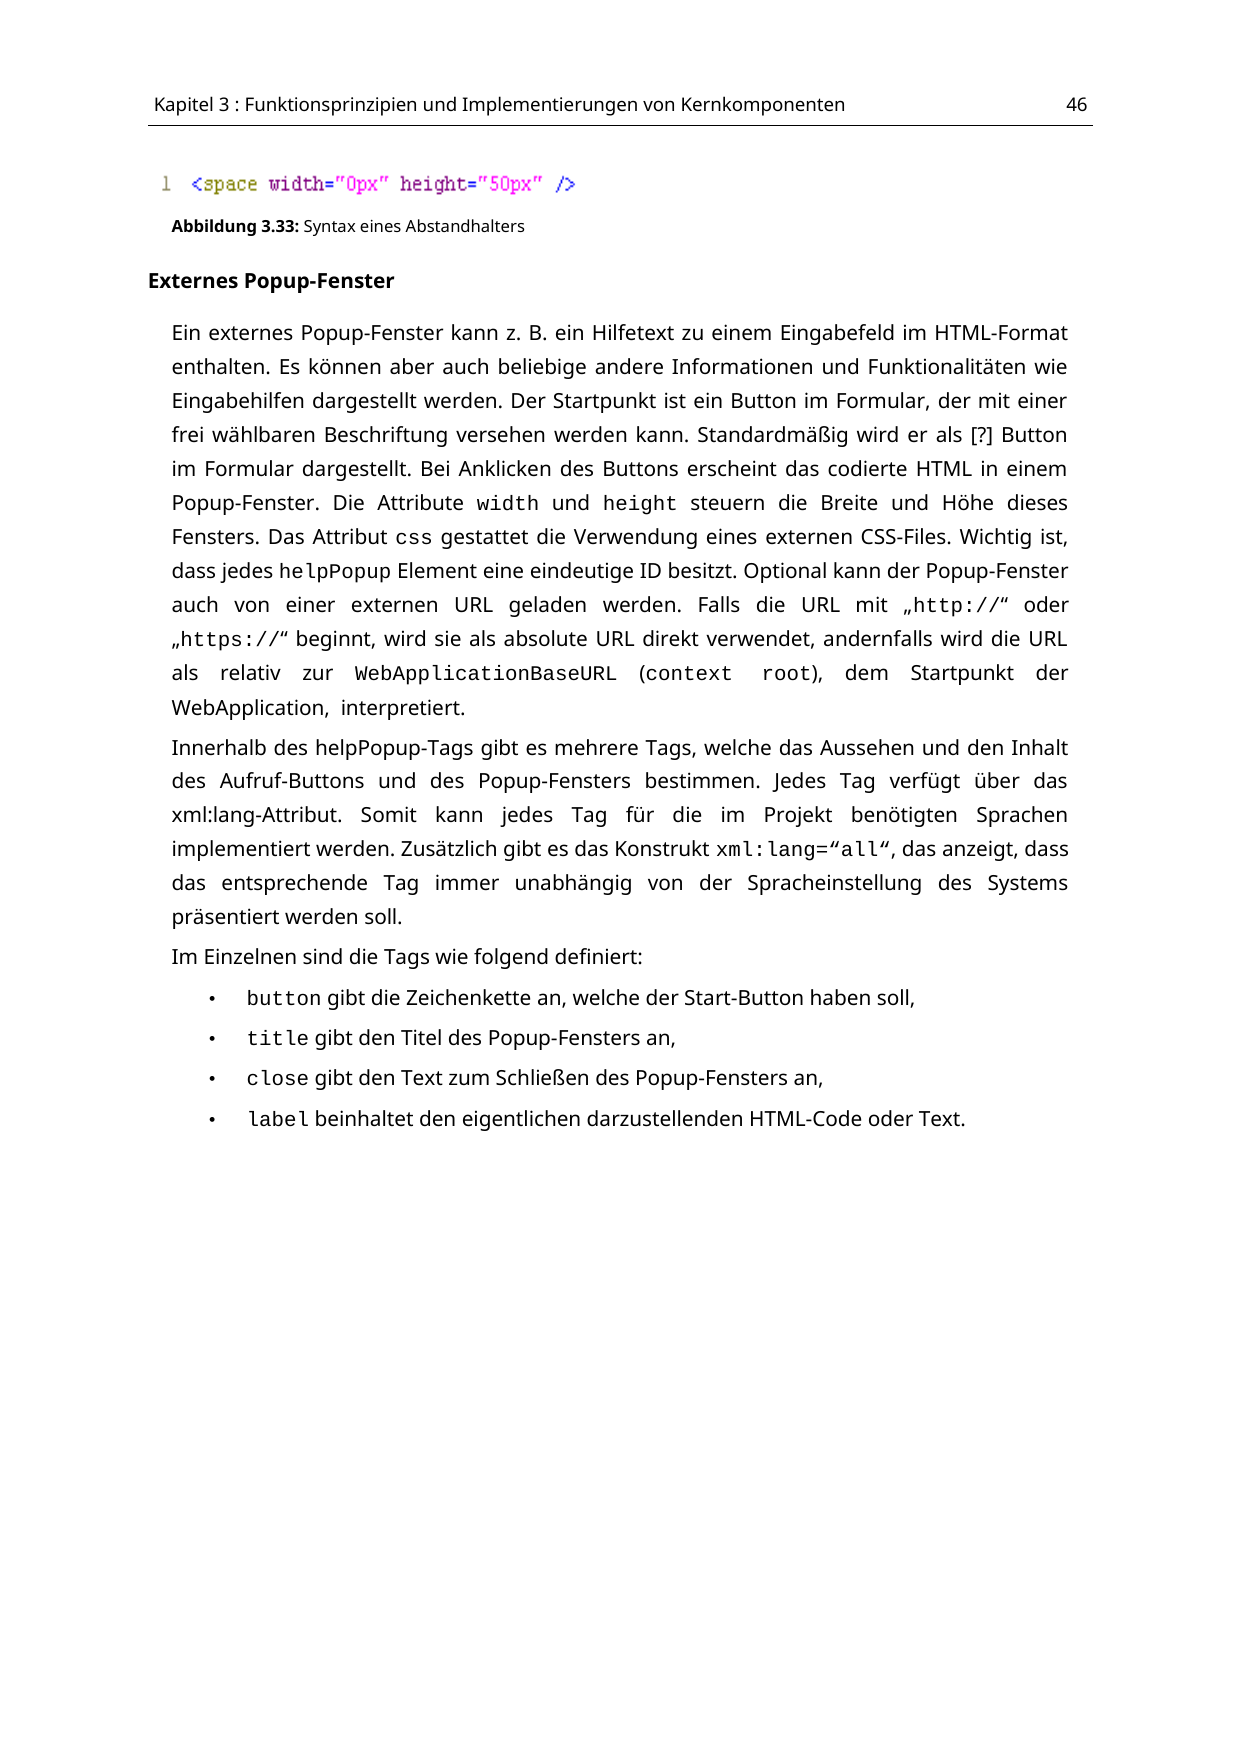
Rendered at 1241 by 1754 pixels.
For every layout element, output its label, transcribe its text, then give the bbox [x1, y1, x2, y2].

text Innerhalb des helpPopup-Tags gibt es mehrere Tags, welche das Aussehen und den Inhalt des Aufruf-Buttons und des Popup-Fensters bestimmen. Jedes Tag verfügt über das xml:lang-Attribut. Somit kann jedes Tag für die im Projekt benötigten Sprachen implementiert werden. Zusätzlich gibt es das Konstrukt xml:lang=“all“, das anzeigt, dass das entsprechende Tag immer unabhängig von der Spracheinstellung des Systems präsentiert werden soll. [171, 733, 1069, 931]
subtitle Externes Popup-Fenster [148, 148, 1092, 295]
text Ein externes Popup-Fenster kann z. B. ein Hilfetext zu einem Eingabefeld im HTML-Format enthalten. Es können aber auch beliebige andere Informationen und Funktionalitäten wie Eingabehilfen dargestellt werden. Der Startpunkt ist ein Button im Formular, der mit einer frei wählbaren Beschriftung versehen werden kann. Standardmäßig wird er als [?] Button im Formular dargestellt. Bei Anklicken des Buttons erscheint das codierte HTML in einem Popup-Fenster. Die Attribute width und height steuern die Breite und Höhe dieses Fensters. Das Attribut css gestattet die Verwendung eines externen CSS-Files. Wichtig ist, dass jedes helpPopup Element eine eindeutige ID besitzt. Optional kann der Popup-Fenster auch von einer externen URL geladen werden. Falls die URL mit „http://“ oder „https://“ beginnt, wird sie als absolute URL direkt verwendet, andernfalls wird die URL als relativ zur WebApplicationBaseURL (context root), dem Startpunkt der WebApplication, interpretiert. [171, 318, 1069, 721]
text Im Einzelnen sind die Tags wie folgend definiert: [171, 942, 1069, 971]
list close gibt den Text zum Schließen des Popup-Fensters an, [209, 1063, 1069, 1092]
list title gibt den Titel des Popup-Fensters an, [209, 1023, 1069, 1052]
list button gibt die Zeichenkette an, welche der Start-Button haben soll, [209, 983, 1069, 1011]
text Abbildung 3.34: Syntax eines Abstandhalters [171, 200, 583, 237]
list label beinhaltet den eigentlichen darzustellenden HTML-Code oder Text. [209, 1104, 1069, 1132]
